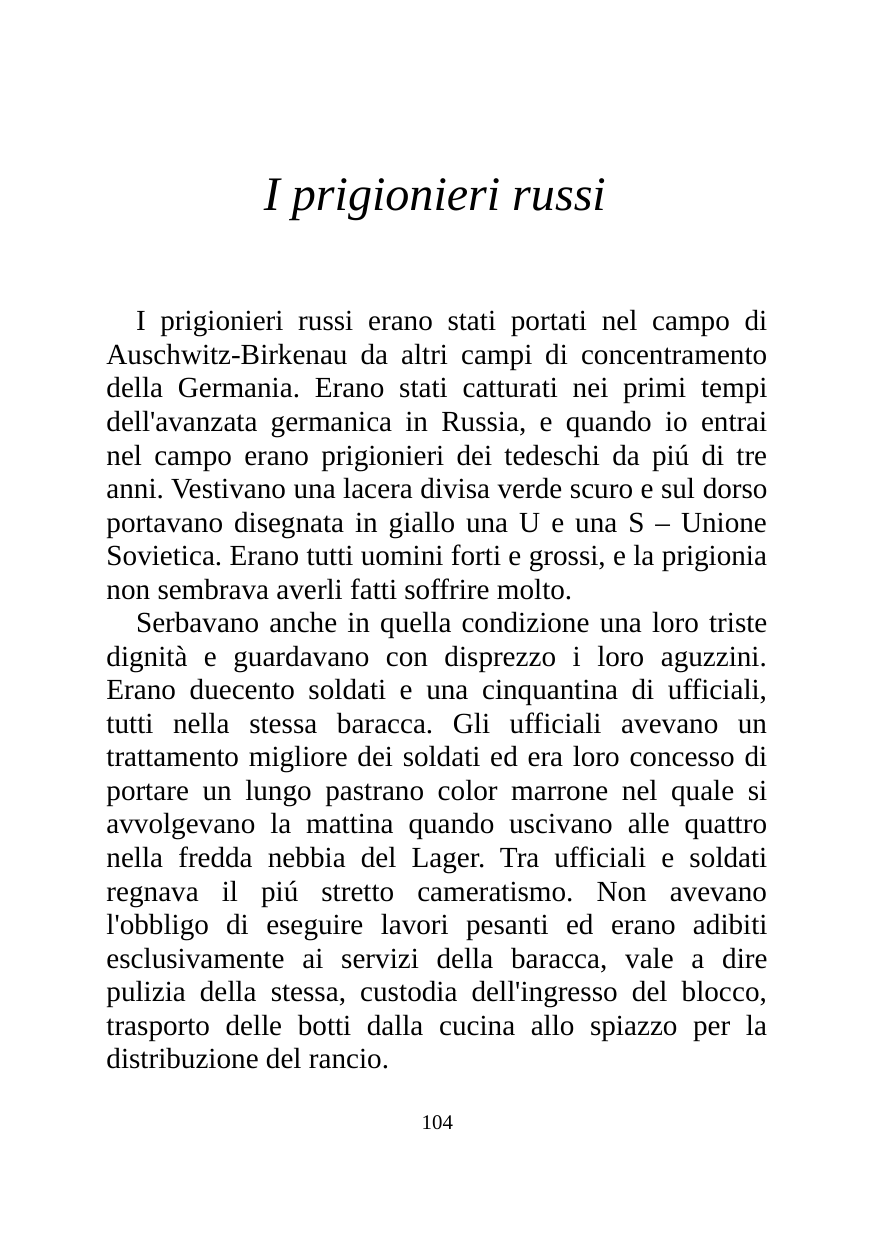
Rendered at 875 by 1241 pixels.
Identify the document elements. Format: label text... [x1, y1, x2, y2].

text I prigionieri russi erano stati portati nel campo di Auschwitz-Birkenau da altri campi di concentramento della Germania. Erano stati catturati nei primi tempi dell'avanzata germanica in Russia, e quando io entrai nel campo erano prigionieri dei tedeschi da piú di tre anni. Vestivano una lacera divisa verde scuro e sul dorso portavano disegnata in giallo una U e una S – Unione Sovietica. Erano tutti uomini forti e grossi, e la prigionia non sembrava averli fatti soffrire molto. [106, 303, 768, 605]
subtitle I prigionieri russi [106, 165, 768, 221]
text Serbavano anche in quella condizione una loro triste dignità e guardavano con disprezzo i loro aguzzini. Erano duecento soldati e una cinquantina di ufficiali, tutti nella stessa baracca. Gli ufficiali avevano un trattamento migliore dei soldati ed era loro concesso di portare un lungo pastrano color marrone nel quale si avvolgevano la mattina quando uscivano alle quattro nella fredda nebbia del Lager. Tra ufficiali e soldati regnava il piú stretto cameratismo. Non avevano l'obbligo di eseguire lavori pesanti ed erano adibiti esclusivamente ai servizi della baracca, vale a dire pulizia della stessa, custodia dell'ingresso del blocco, trasporto delle botti dalla cucina allo spiazzo per la distribuzione del rancio. [106, 605, 768, 1075]
